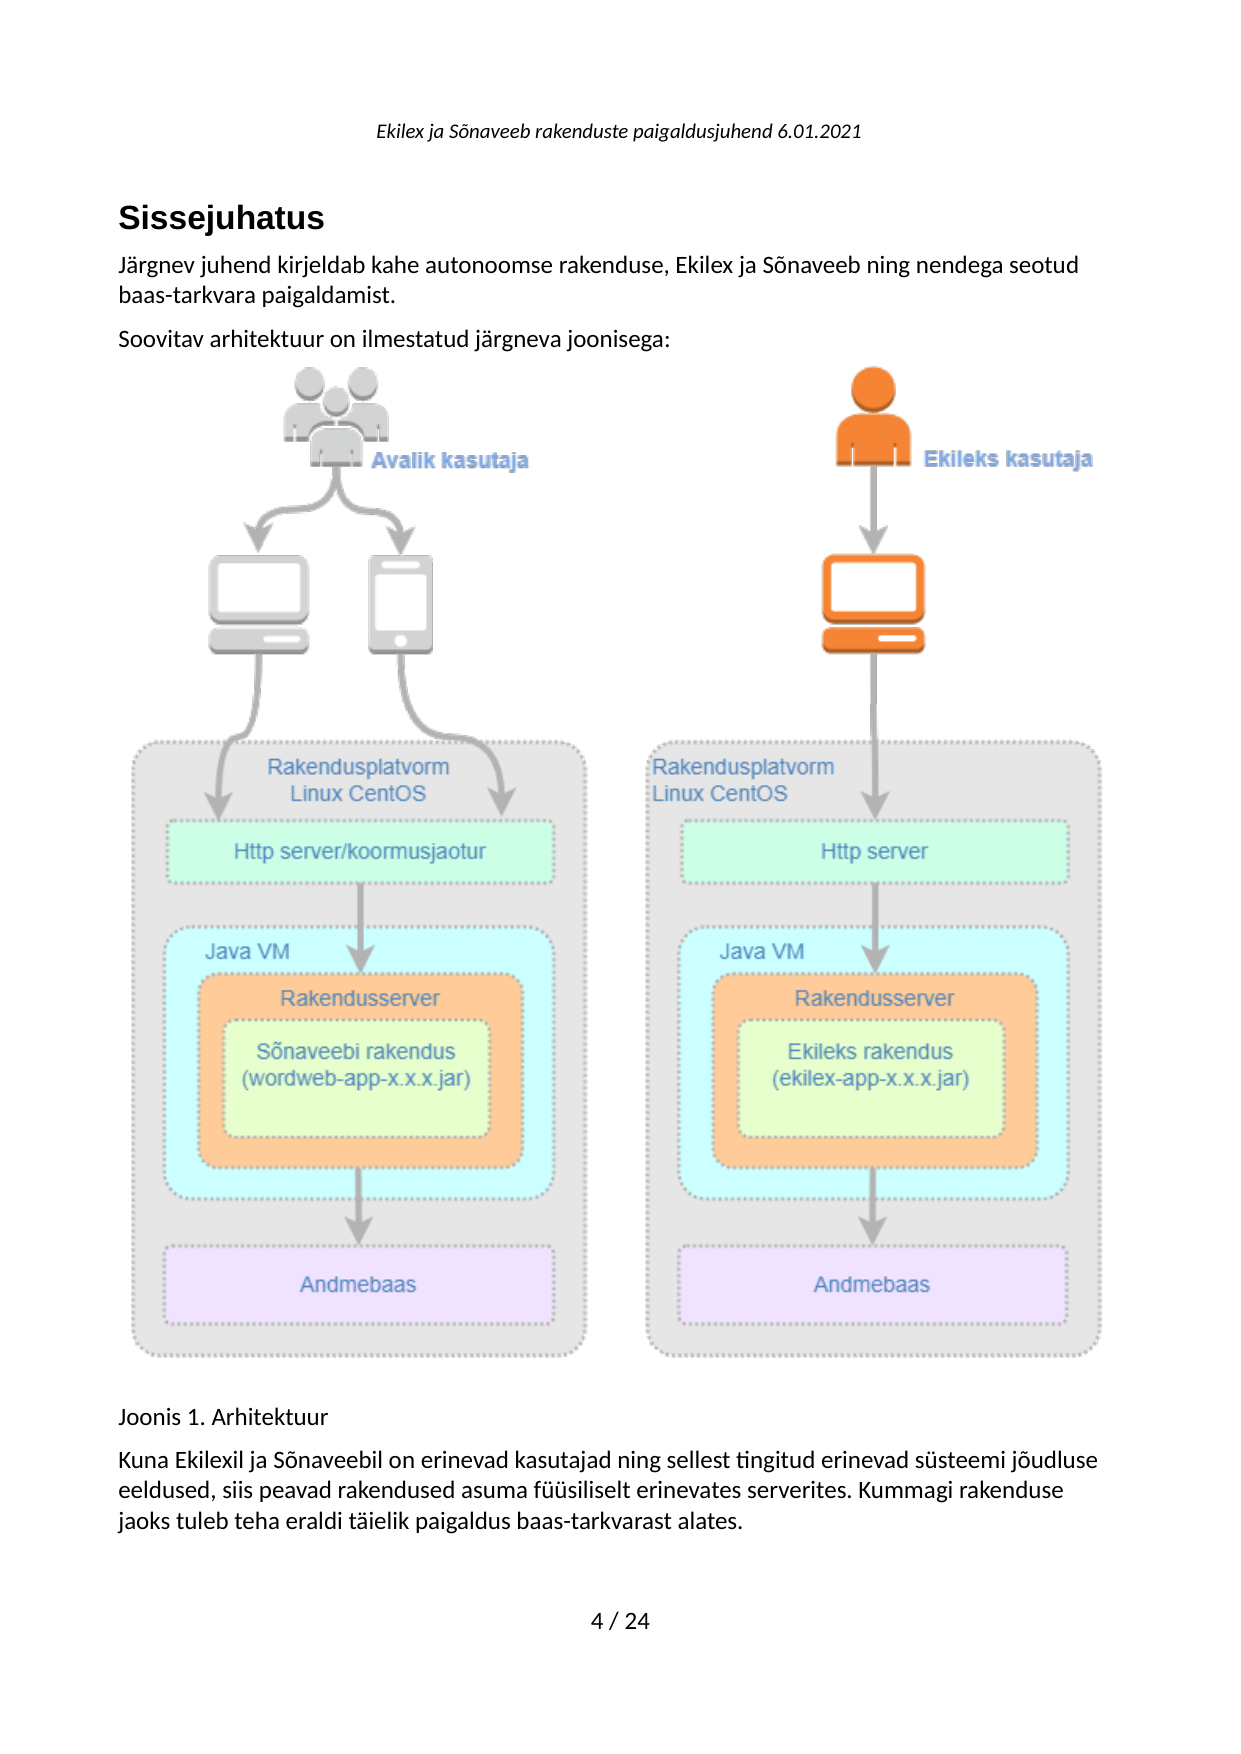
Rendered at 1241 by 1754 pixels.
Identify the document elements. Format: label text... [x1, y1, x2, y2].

text Joonis 1. Arhitektuur [118, 1401, 1122, 1431]
subtitle Sissejuhatus [118, 198, 1122, 237]
text Soovitav arhitektuur on ilmestatud järgneva joonisega: [118, 323, 1122, 353]
text Kuna Ekilexil ja Sõnaveebil on erinevad kasutajad ning sellest tingitud erinevad süsteemi jõudluse eeldused, siis peavad rakendused asuma füüsiliselt erinevates serverites. Kummagi rakenduse jaoks tuleb teha eraldi täielik paigaldus baas-tarkvarast alates. [118, 1444, 1122, 1536]
picture [131, 365, 1110, 1358]
text Järgnev juhend kirjeldab kahe autonoomse rakenduse, Ekilex ja Sõnaveeb ning nendega seotud baas-tarkvara paigaldamist. [118, 249, 1122, 310]
